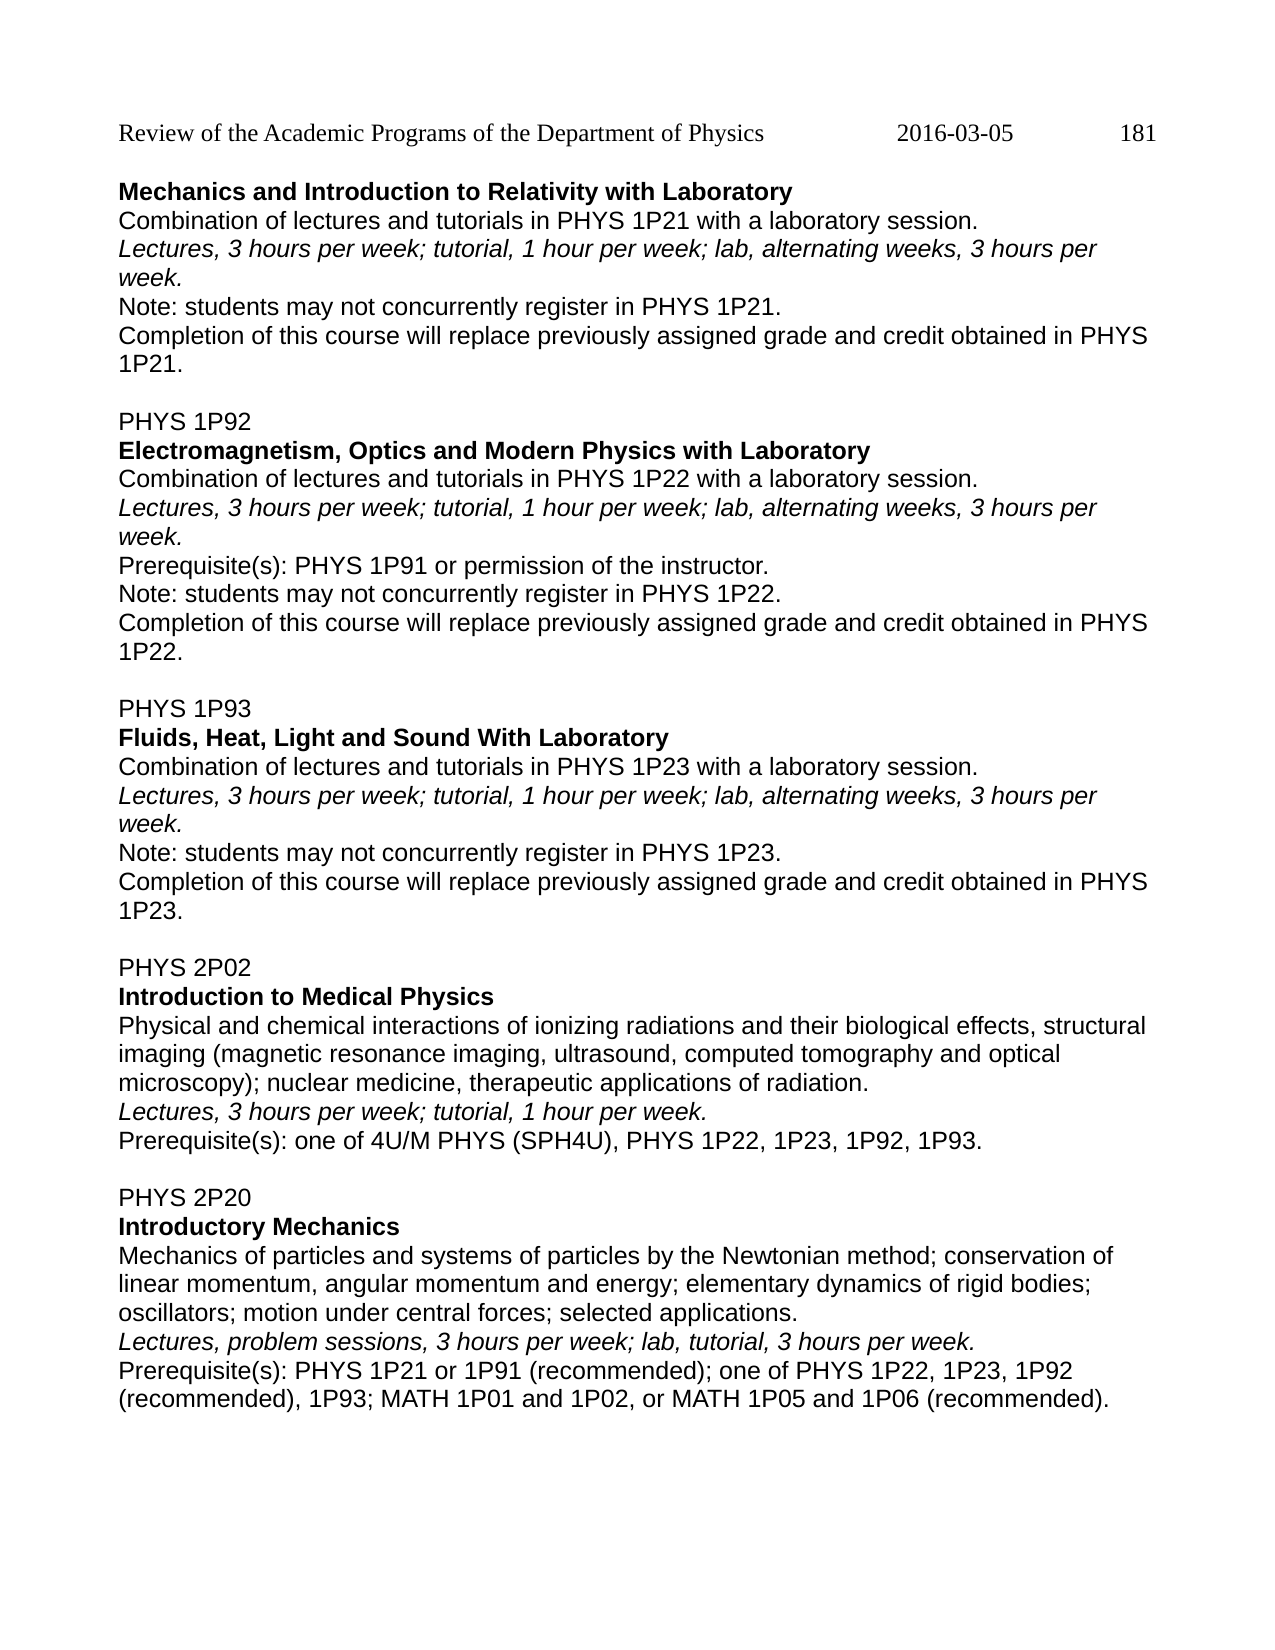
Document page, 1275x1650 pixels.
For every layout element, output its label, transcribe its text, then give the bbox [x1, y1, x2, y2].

text Mechanics and Introduction to Relativity with Laboratory Combination of lectures and tutorials in PHYS 1P21 with a laboratory session. Lectures, 3 hours per week; tutorial, 1 hour per week; lab, alternating weeks, 3 hours per week. Note: students may not concurrently register in PHYS 1P21. Completion of this course will replace previously assigned grade and credit obtained in PHYS 1P21. PHYS 1P92 Electromagnetism, Optics and Modern Physics with Laboratory Combination of lectures and tutorials in PHYS 1P22 with a laboratory session. Lectures, 3 hours per week; tutorial, 1 hour per week; lab, alternating weeks, 3 hours per week. Prerequisite(s): PHYS 1P91 or permission of the instructor. Note: students may not concurrently register in PHYS 1P22. Completion of this course will replace previously assigned grade and credit obtained in PHYS 1P22. PHYS 1P93 Fluids, Heat, Light and Sound With Laboratory Combination of lectures and tutorials in PHYS 1P23 with a laboratory session. Lectures, 3 hours per week; tutorial, 1 hour per week; lab, alternating weeks, 3 hours per week. Note: students may not concurrently register in PHYS 1P23. Completion of this course will replace previously assigned grade and credit obtained in PHYS 1P23. PHYS 2P02 Introduction to Medical Physics Physical and chemical interactions of ionizing radiations and their biological effects, structural imaging (magnetic resonance imaging, ultrasound, computed tomography and optical microscopy); nuclear medicine, therapeutic applications of radiation. Lectures, 3 hours per week; tutorial, 1 hour per week. Prerequisite(s): one of 4U/M PHYS (SPH4U), PHYS 1P22, 1P23, 1P92, 1P93. PHYS 2P20 Introductory Mechanics Mechanics of particles and systems of particles by the Newtonian method; conservation of linear momentum, angular momentum and energy; elementary dynamics of rigid bodies; oscillators; motion under central forces; selected applications. Lectures, problem sessions, 3 hours per week; lab, tutorial, 3 hours per week. Prerequisite(s): PHYS 1P21 or 1P91 (recommended); one of PHYS 1P22, 1P23, 1P92 (recommended), 1P93; MATH 1P01 and 1P02, or MATH 1P05 and 1P06 (recommended). [118, 177, 1157, 1442]
